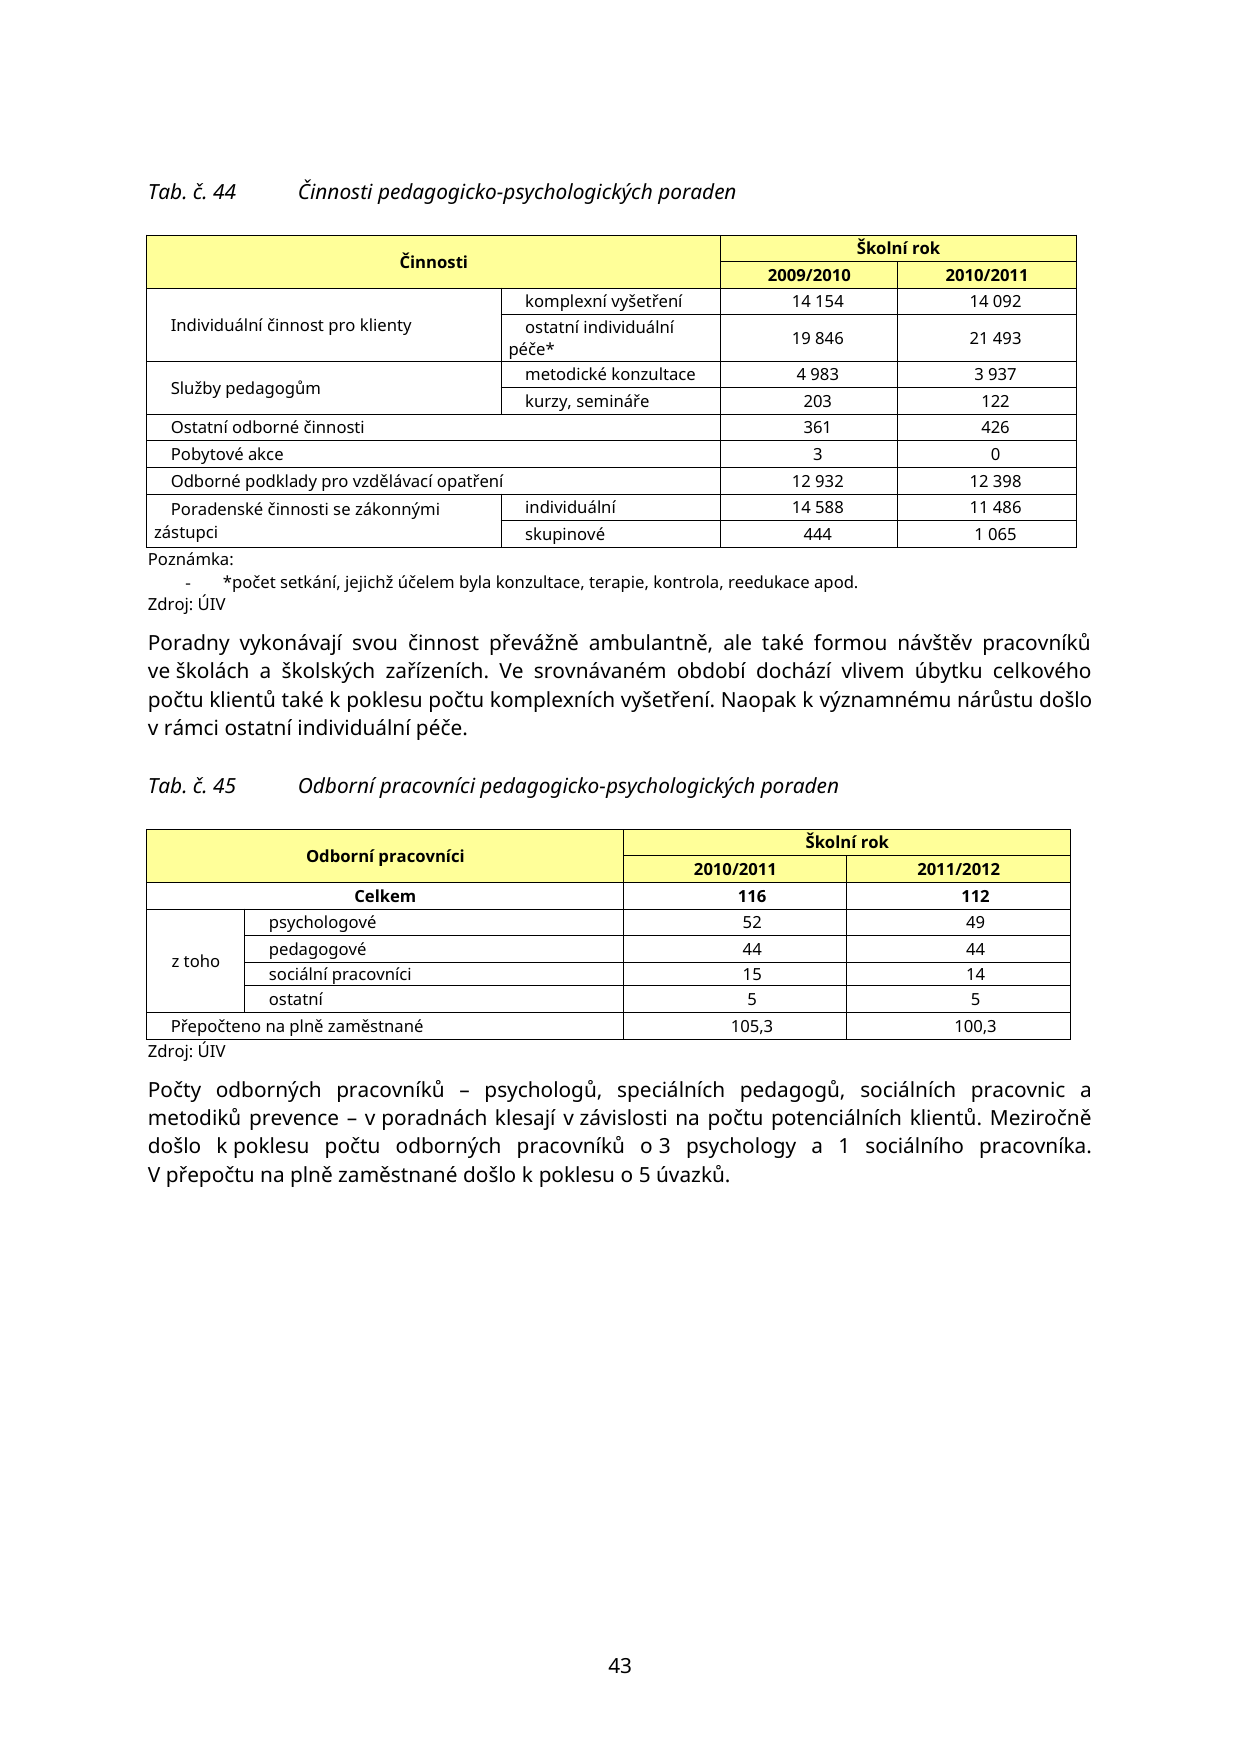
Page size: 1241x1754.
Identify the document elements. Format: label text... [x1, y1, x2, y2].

table_cell Individuální činnost pro klienty [147, 289, 501, 361]
table_cell kurzy, semináře [502, 388, 720, 414]
table_cell 12 398 [898, 468, 1076, 493]
table_cell 1 065 [898, 521, 1076, 547]
table_header Činnosti [147, 236, 720, 288]
table_cell 52 [624, 910, 846, 935]
table_cell ostatní individuální péče* [502, 315, 720, 361]
text Zdroj: ÚIV [148, 593, 1092, 616]
table_cell 19 846 [721, 315, 897, 361]
table_cell 361 [721, 415, 897, 440]
table_cell 4 983 [721, 362, 897, 387]
text Počty odborných pracovníků – psychologů, speciálních pedagogů, sociálních pracovnic a metodiků prevence – v poradnách klesají v závislosti na počtu potenciálních klientů. Meziročně došlo k poklesu počtu odborných pracovníků o 3 psychology a 1 sociálního pracovníka. V přepočtu na plně zaměstnané došlo k poklesu o 5 úvazků. [148, 1075, 1092, 1188]
table_cell 14 588 [721, 495, 897, 520]
table_cell 14 092 [898, 289, 1076, 314]
table_cell 5 [847, 986, 1070, 1012]
table_cell 44 [624, 936, 846, 962]
table_header Školní rok [721, 236, 1076, 261]
table_cell 5 [624, 986, 846, 1012]
table_cell 44 [847, 936, 1070, 962]
text Poznámka: [148, 548, 1092, 570]
list Činnosti pedagogicko-psychologických poraden [148, 177, 1092, 205]
table_cell individuální [502, 495, 720, 520]
table_cell pedagogové [245, 936, 623, 962]
table_cell Ostatní odborné činnosti [147, 415, 720, 440]
table_cell z toho [147, 910, 244, 1012]
table_cell 203 [721, 388, 897, 414]
text Poradny vykonávají svou činnost převážně ambulantně, ale také formou návštěv pracovníků ve školách a školských zařízeních. Ve srovnávaném období dochází vlivem úbytku celkového počtu klientů také k poklesu počtu komplexních vyšetření. Naopak k významnému nárůstu došlo v rámci ostatní individuální péče. [148, 628, 1092, 742]
table_cell 14 154 [721, 289, 897, 314]
table_cell Celkem [147, 883, 623, 908]
table_cell skupinové [502, 521, 720, 547]
table_cell 21 493 [898, 315, 1076, 361]
table_cell 112 [847, 883, 1070, 908]
table_header Školní rok [624, 830, 1070, 855]
table_cell Přepočteno na plně zaměstnané [147, 1013, 623, 1038]
table_cell 3 937 [898, 362, 1076, 387]
table_cell 2009/2010 [721, 262, 897, 288]
table_cell 426 [898, 415, 1076, 440]
table_cell 3 [721, 441, 897, 467]
table_cell 122 [898, 388, 1076, 414]
table_cell Odborné podklady pro vzdělávací opatření [147, 468, 720, 493]
table_cell 14 [847, 963, 1070, 985]
table_cell Poradenské činnosti se zákonnými zástupci [147, 495, 501, 547]
text Zdroj: ÚIV [148, 1039, 1092, 1062]
table_cell Pobytové akce [147, 441, 720, 467]
list Odborní pracovníci pedagogicko-psychologických poraden [148, 771, 1092, 799]
table_cell 444 [721, 521, 897, 547]
table_cell psychologové [245, 910, 623, 935]
table_cell 15 [624, 963, 846, 985]
table_cell 2011/2012 [847, 856, 1070, 882]
table_header Odborní pracovníci [147, 830, 623, 882]
table_cell 2010/2011 [624, 856, 846, 882]
table_cell 11 486 [898, 495, 1076, 520]
table_cell 105,3 [624, 1013, 846, 1038]
table_cell 2010/2011 [898, 262, 1076, 288]
table_cell ostatní [245, 986, 623, 1012]
table_cell Služby pedagogům [147, 362, 501, 414]
table_cell sociální pracovníci [245, 963, 623, 985]
table_cell 100,3 [847, 1013, 1070, 1038]
table_cell komplexní vyšetření [502, 289, 720, 314]
table_cell metodické konzultace [502, 362, 720, 387]
table_cell 116 [624, 883, 846, 908]
table_cell 49 [847, 910, 1070, 935]
table_cell 0 [898, 441, 1076, 467]
list *počet setkání, jejichž účelem byla konzultace, terapie, kontrola, reedukace apod. [185, 570, 1092, 593]
table_cell 12 932 [721, 468, 897, 493]
